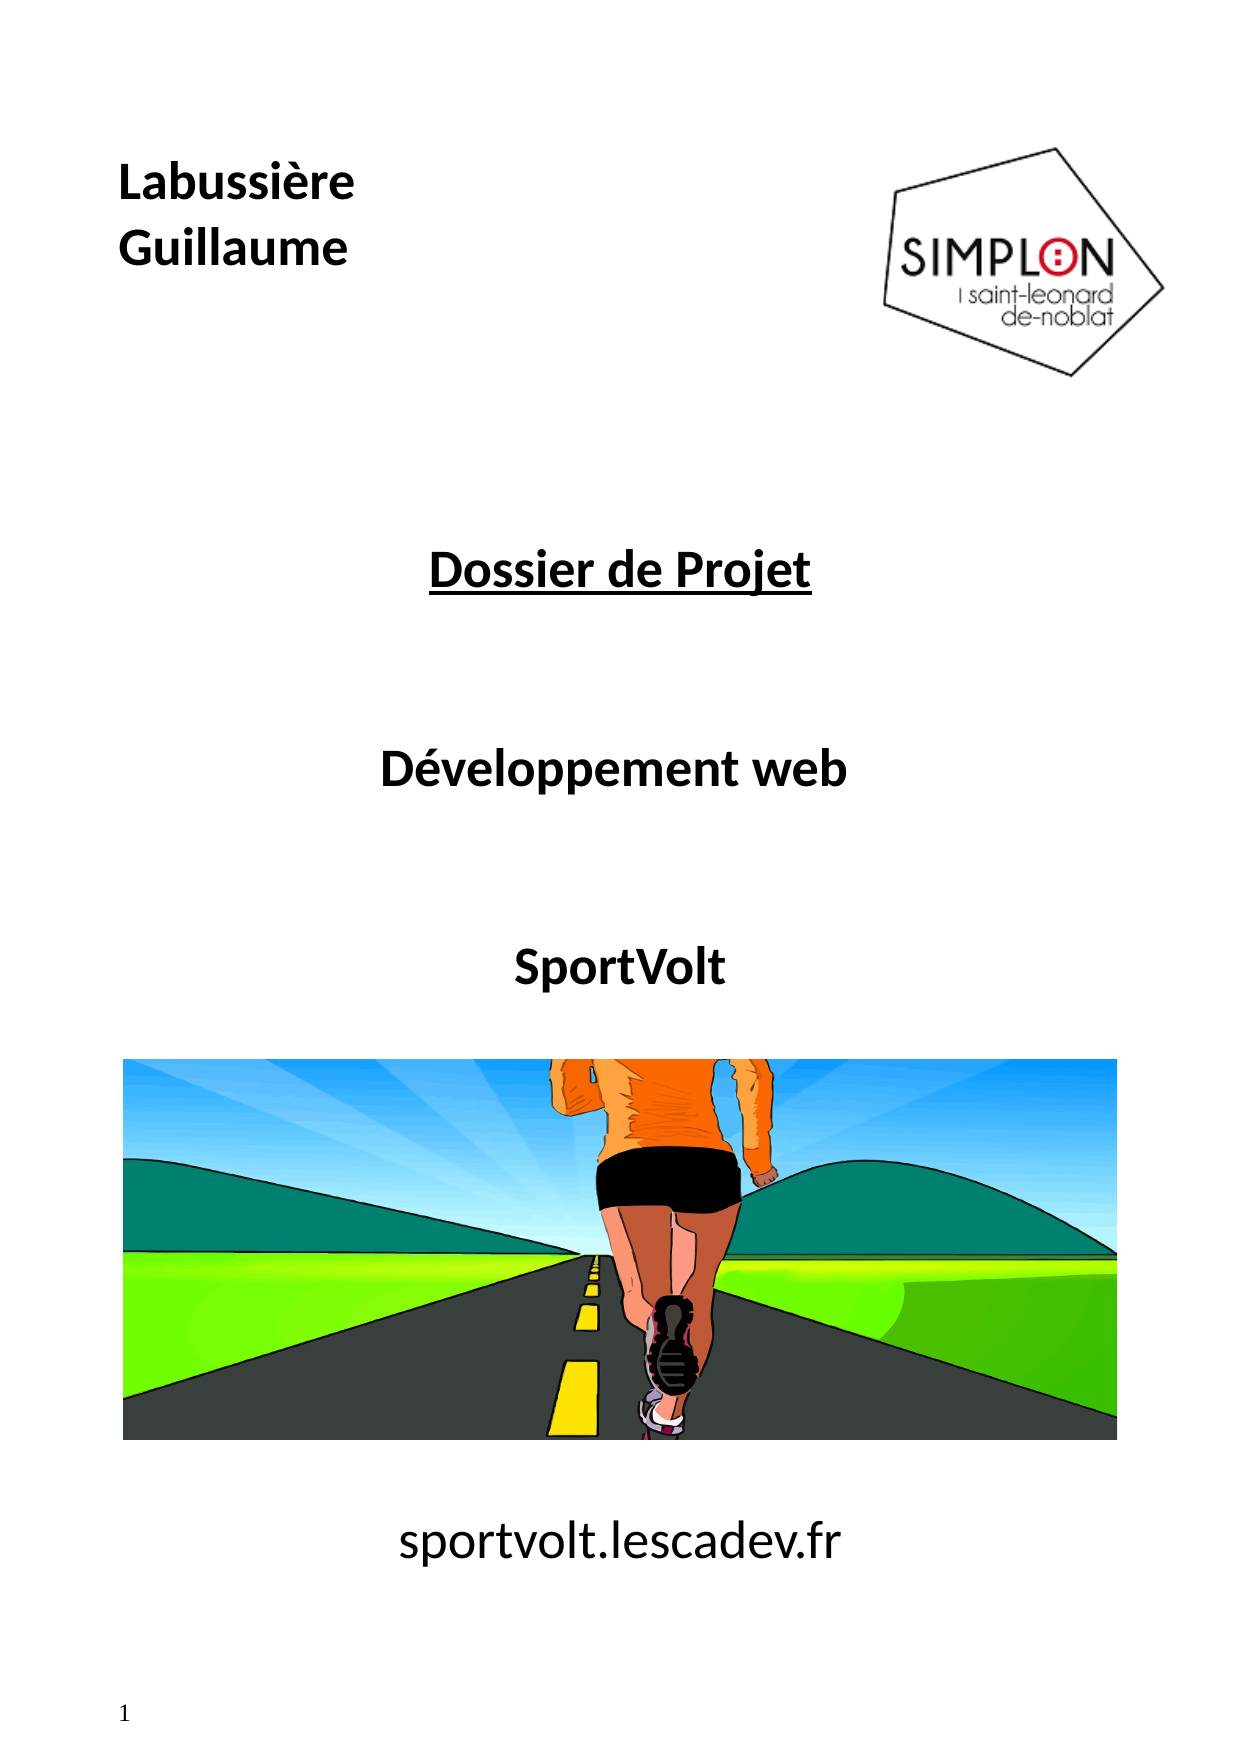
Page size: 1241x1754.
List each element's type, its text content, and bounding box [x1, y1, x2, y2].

text SportVolt [118, 932, 1122, 998]
text Développement web [118, 733, 1122, 800]
text Dossier de Projet [118, 535, 1122, 601]
picture [123, 1059, 1118, 1440]
text Labussière [118, 147, 883, 213]
text Guillaume [118, 213, 883, 279]
text sportvolt.lescadev.fr [118, 1506, 1122, 1572]
picture [883, 122, 1165, 404]
